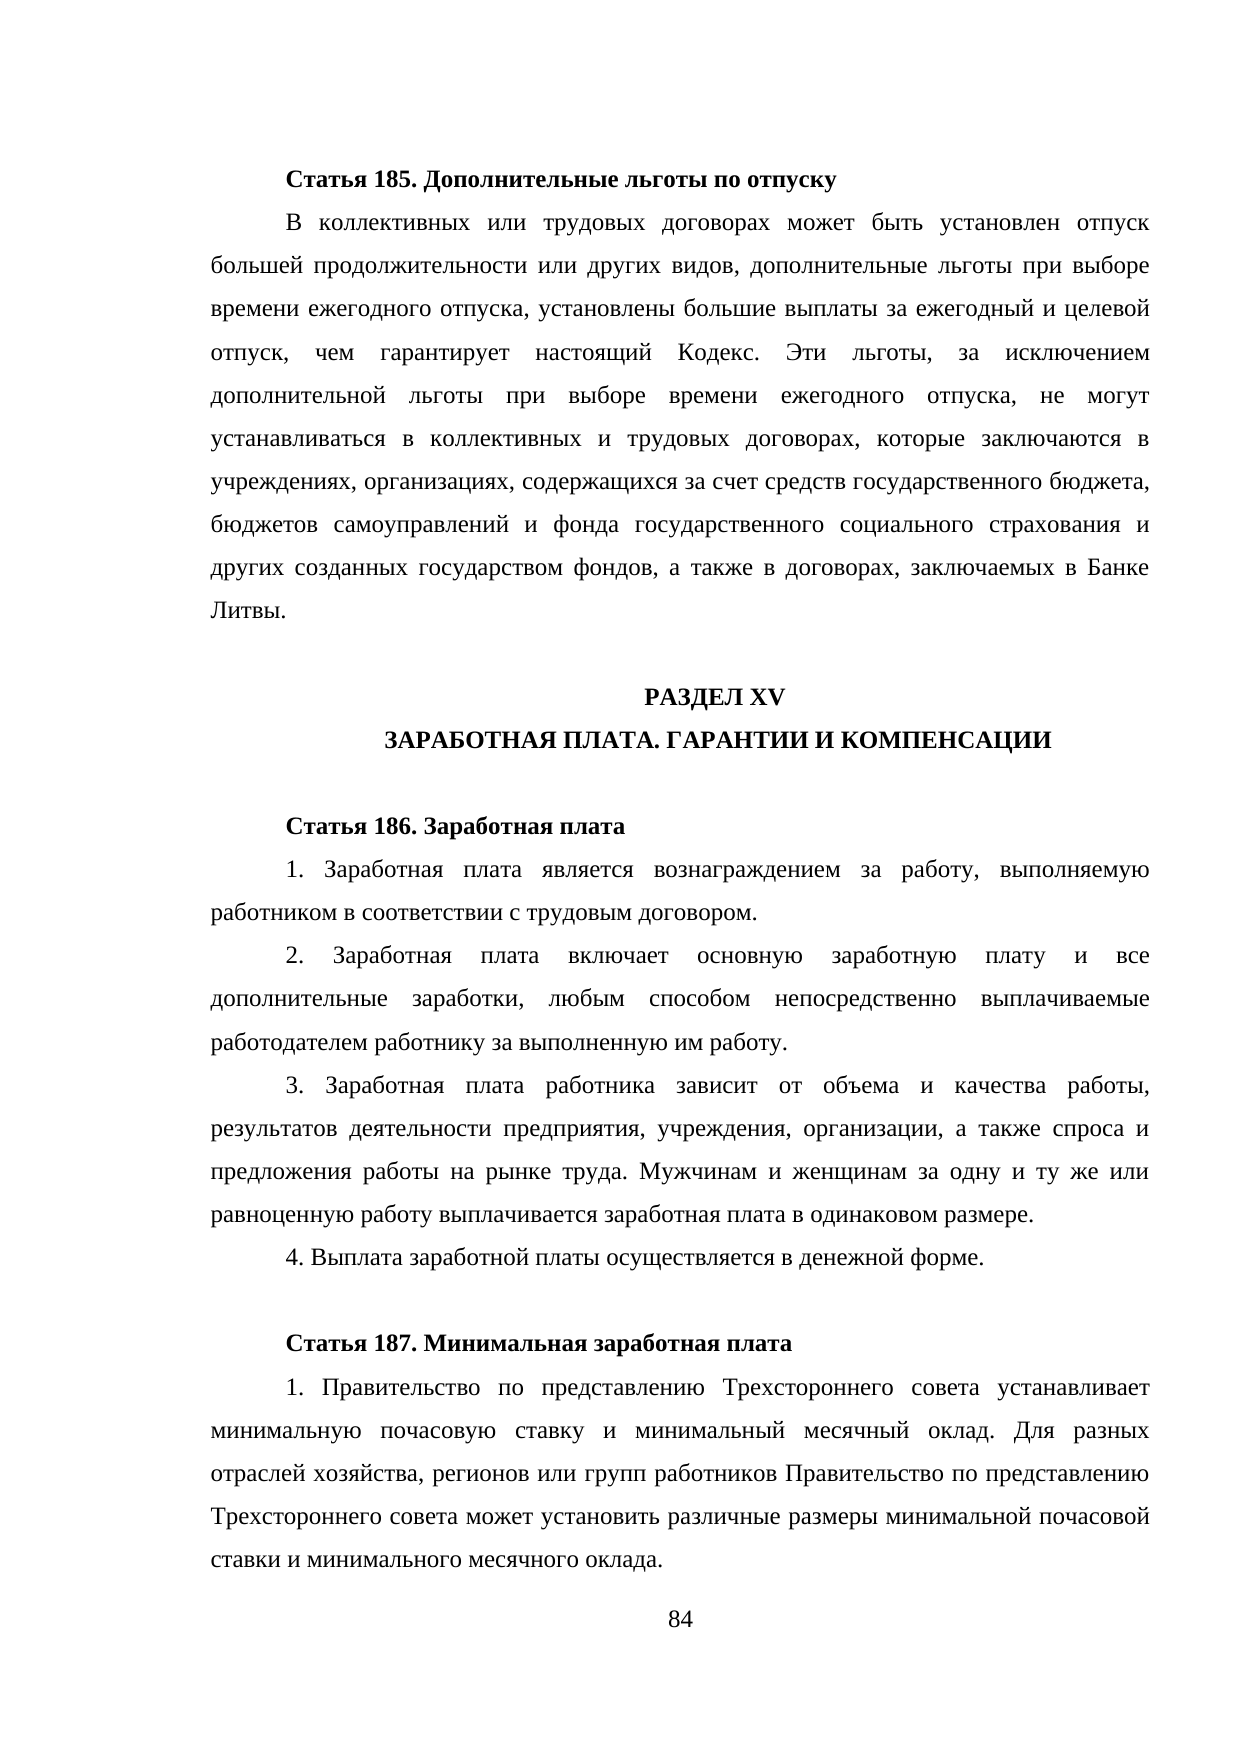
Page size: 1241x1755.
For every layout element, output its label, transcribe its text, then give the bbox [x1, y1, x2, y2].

text 1. Заработная плата является вознаграждением за работу, выполняемую работником в соответствии с трудовым договором. [210, 854, 1151, 926]
text 1. Правительство по представлению Трехстороннего совета устанавливает минимальную почасовую ставку и минимальный месячный оклад. Для разных отраслей хозяйства, регионов или групп работников Правительство по представлению Трехстороннего совета может установить различные размеры минимальной почасовой ставки и минимального месячного оклада. [210, 1372, 1151, 1573]
text ЗАРАБОТНАЯ ПЛАТА. ГАРАНТИИ И КОМПЕНСАЦИИ [210, 725, 1151, 753]
text Статья 185. Дополнительные льготы по отпуску [210, 164, 1151, 193]
text 4. Выплата заработной платы осуществляется в денежной форме. [210, 1242, 1151, 1271]
text РАЗДЕЛ XV [210, 682, 1151, 710]
text 2. Заработная плата включает основную заработную плату и все дополнительные заработки, любым способом непосредственно выплачиваемые работодателем работнику за выполненную им работу. [210, 940, 1151, 1055]
text Статья 186. Заработная плата [210, 811, 1151, 840]
text 3. Заработная плата работника зависит от объема и качества работы, результатов деятельности предприятия, учреждения, организации, а также спроса и предложения работы на рынке труда. Мужчинам и женщинам за одну и ту же или равноценную работу выплачивается заработная плата в одинаковом размере. [210, 1070, 1151, 1228]
text В коллективных или трудовых договорах может быть установлен отпуск большей продолжительности или других видов, дополнительные льготы при выборе времени ежегодного отпуска, установлены большие выплаты за ежегодный и целевой отпуск, чем гарантирует настоящий Кодекс. Эти льготы, за исключением дополнительной льготы при выборе времени ежегодного отпуска, не могут устанавливаться в коллективных и трудовых договорах, которые заключаются в учреждениях, организациях, содержащихся за счет средств государственного бюджета, бюджетов самоуправлений и фонда государственного социального страхования и других созданных государством фондов, а также в договорах, заключаемых в Банке Литвы. [210, 207, 1151, 624]
text Статья 187. Минимальная заработная плата [210, 1328, 1151, 1357]
